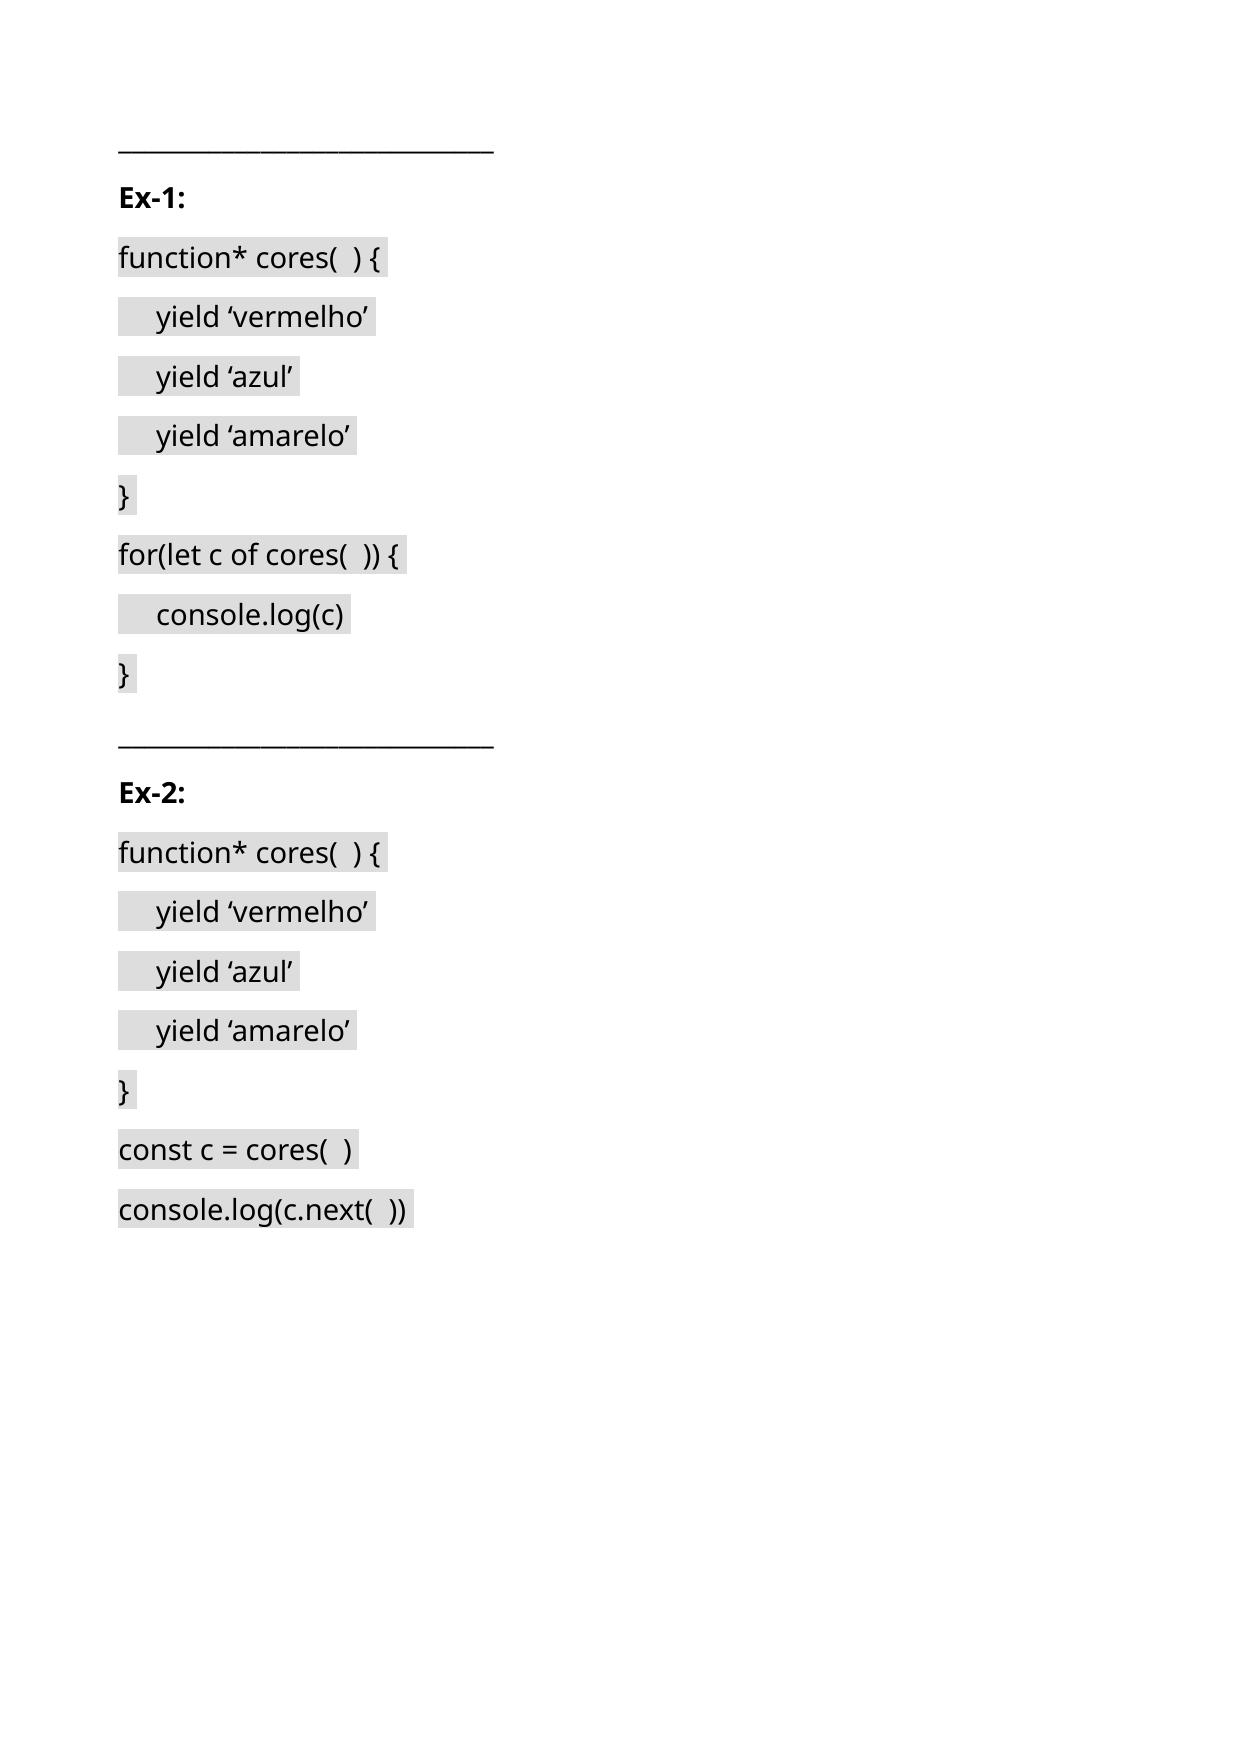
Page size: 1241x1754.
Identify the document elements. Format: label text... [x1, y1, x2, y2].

text yield ‘azul’ [118, 356, 1122, 396]
text console.log(c.next( )) [118, 1189, 1122, 1228]
text yield ‘amarelo’ [118, 1010, 1122, 1050]
text yield ‘vermelho’ [118, 891, 1122, 931]
text function* cores( ) { [118, 832, 1122, 872]
text } [118, 475, 1122, 515]
text } [118, 1070, 1122, 1109]
text } [118, 653, 1122, 693]
text yield ‘amarelo’ [118, 416, 1122, 455]
text _____________________________ [118, 118, 1122, 158]
text yield ‘vermelho’ [118, 297, 1122, 336]
text yield ‘azul’ [118, 951, 1122, 991]
text function* cores( ) { [118, 237, 1122, 277]
text console.log(c) [118, 594, 1122, 634]
text Ex-1: [118, 178, 1122, 217]
text Ex-2: [118, 772, 1122, 812]
text const c = cores( ) [118, 1129, 1122, 1169]
text _____________________________ [118, 713, 1122, 753]
text for(let c of cores( )) { [118, 534, 1122, 574]
